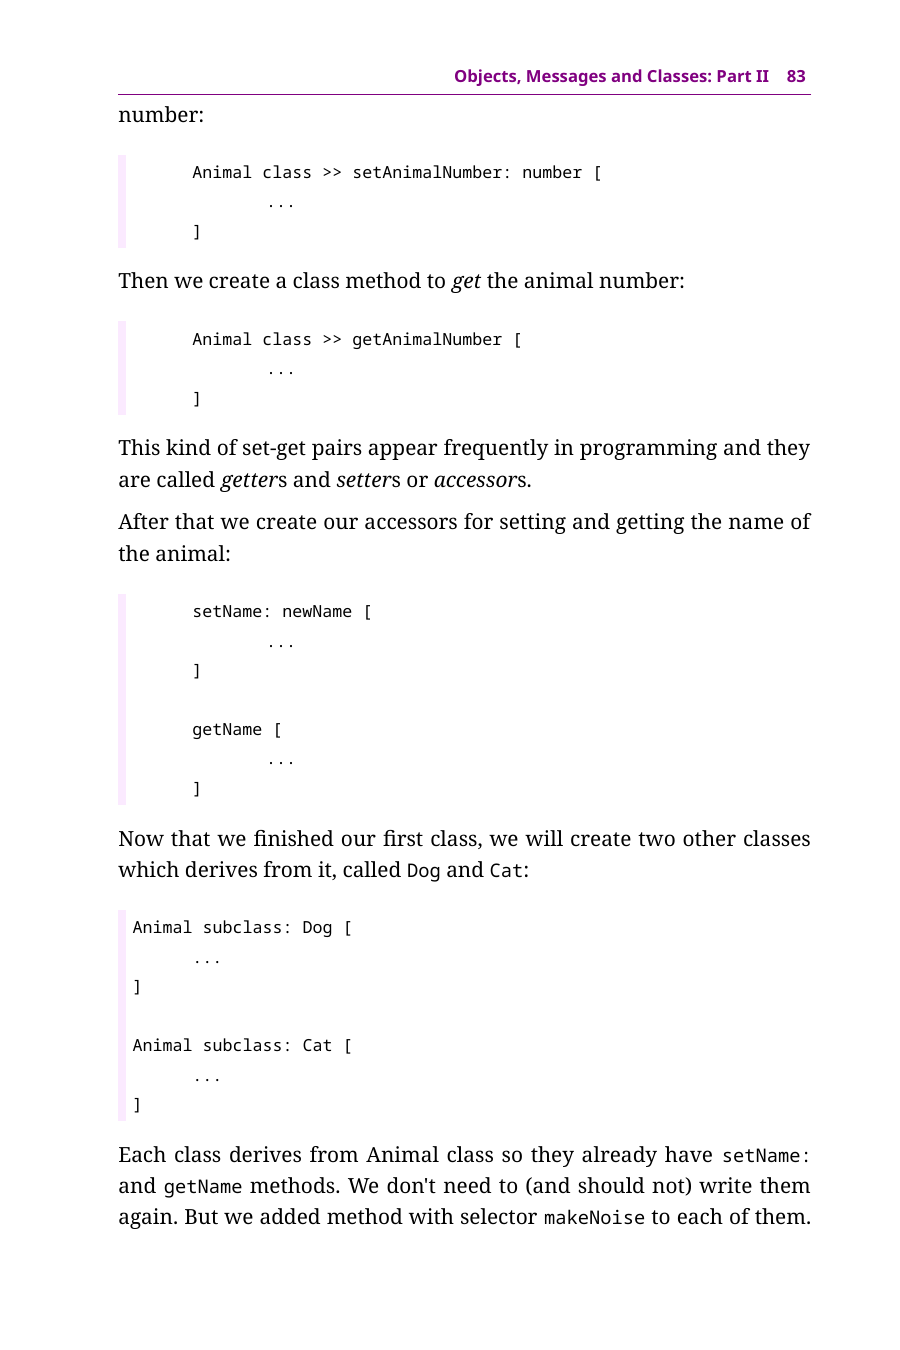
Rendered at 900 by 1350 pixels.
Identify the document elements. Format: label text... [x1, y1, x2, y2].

text This kind of set-get pairs appear frequently in programming and they are called getters and setters or accessors. [118, 433, 811, 493]
text Each class derives from Animal class so they already have setName: and getName methods. We don't need to (and should not) write them again. But we added method with selector makeNoise to each of them. [118, 1140, 811, 1231]
text Animal class >> getAnimalNumber [ ... ] [126, 321, 811, 415]
text Animal subclass: Dog [ ... ] Animal subclass: Cat [ ... ] [126, 910, 811, 1121]
text After that we create our accessors for setting and getting the name of the animal: [118, 508, 811, 567]
text setName: newName [ ... ] getName [ ... ] [126, 594, 811, 805]
text number: [118, 100, 811, 128]
text Animal class >> setAnimalNumber: number [ ... ] [118, 154, 811, 248]
text Now that we finished our first class, we will create two other classes which derives from it, called Dog and Cat: [118, 824, 811, 883]
text Then we create a class method to get the animal number: [118, 267, 811, 295]
